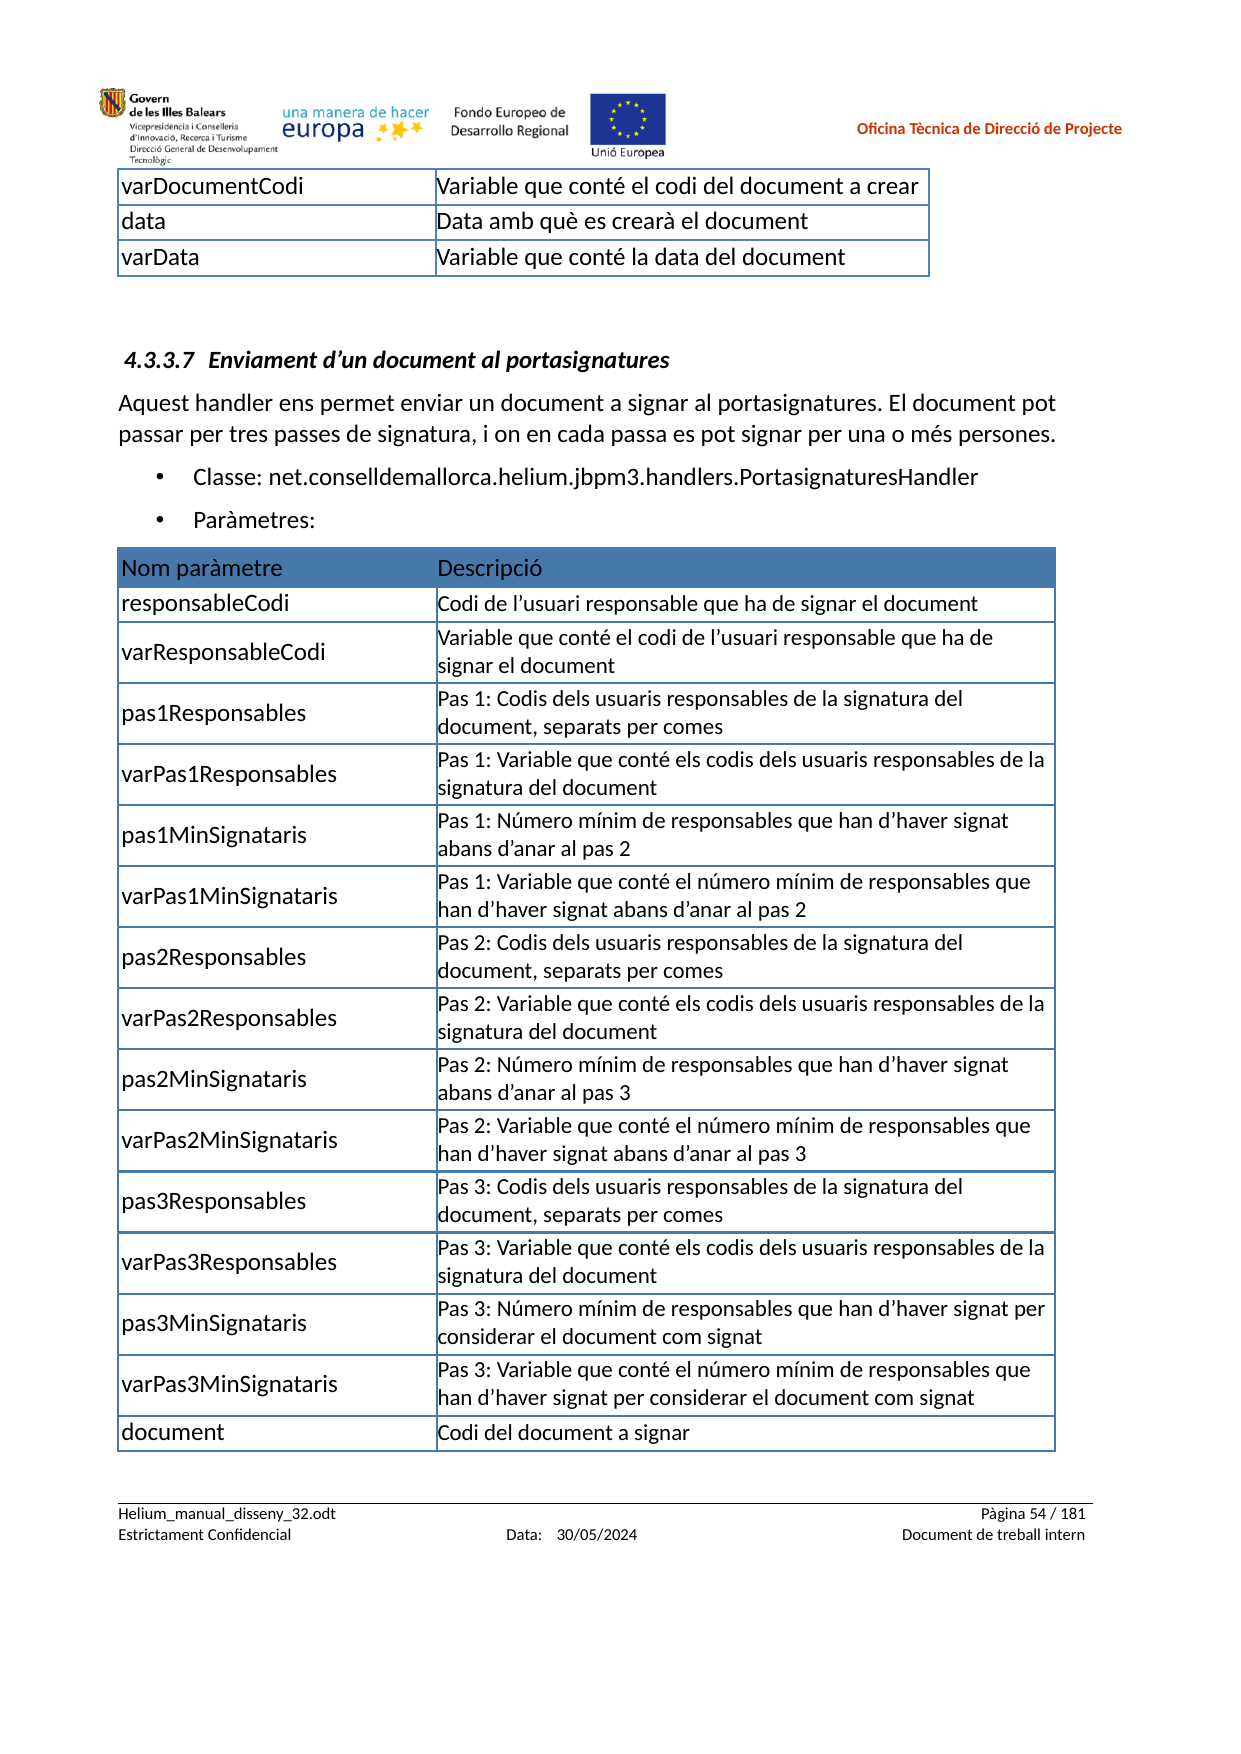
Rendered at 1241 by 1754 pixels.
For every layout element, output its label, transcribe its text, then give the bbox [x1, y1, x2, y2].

table_cell Codi del document a signar [438, 1417, 1054, 1450]
table_cell Pas 2: Número mínim de responsables que han d’haver signat abans d’anar al pas 3 [438, 1050, 1054, 1109]
list Classe: net.conselldemallorca.helium.jbpm3.handlers.PortasignaturesHandler [156, 461, 1122, 491]
table_cell pas1MinSignataris [119, 806, 436, 865]
table_cell Pas 1: Variable que conté el número mínim de responsables que han d’haver signat abans d’anar al pas 2 [438, 867, 1054, 926]
picture [99, 87, 668, 166]
list Paràmetres: [156, 504, 1122, 534]
table_cell Pas 2: Variable que conté els codis dels usuaris responsables de la signatura del document [438, 989, 1054, 1048]
table_cell varPas2Responsables [119, 989, 436, 1048]
table_cell varData [119, 241, 435, 274]
table_cell pas2MinSignataris [119, 1050, 436, 1109]
table_cell varResponsableCodi [119, 623, 436, 682]
table_cell pas3Responsables [119, 1173, 436, 1231]
table_cell Variable que conté el codi del document a crear [437, 170, 928, 203]
table_cell Pas 2: Codis dels usuaris responsables de la signatura del document, separats per comes [438, 928, 1054, 987]
table_cell varPas3Responsables [119, 1234, 436, 1292]
table_cell pas3MinSignataris [119, 1295, 436, 1353]
table_cell Variable que conté la data del document [437, 241, 928, 274]
table_cell Pas 1: Número mínim de responsables que han d’haver signat abans d’anar al pas 2 [438, 806, 1054, 865]
table_cell varPas1Responsables [119, 745, 436, 804]
table_cell data [119, 206, 435, 239]
table_cell responsableCodi [119, 588, 436, 621]
text Aquest handler ens permet enviar un document a signar al portasignatures. El document pot passar per tres passes de signatura, i on en cada passa es pot signar per una o més persones. [118, 387, 1122, 448]
table_header Nom paràmetre [119, 549, 436, 585]
table_cell pas2Responsables [119, 928, 436, 987]
table_cell Pas 2: Variable que conté el número mínim de responsables que han d’haver signat abans d’anar al pas 3 [438, 1111, 1054, 1170]
table_cell Pas 1: Codis dels usuaris responsables de la signatura del document, separats per comes [438, 684, 1054, 743]
table_cell Pas 1: Variable que conté els codis dels usuaris responsables de la signatura del document [438, 745, 1054, 804]
table_cell Variable que conté el codi de l’usuari responsable que ha de signar el document [438, 623, 1054, 682]
table_header Descripció [438, 549, 1054, 585]
table_cell Pas 3: Variable que conté els codis dels usuaris responsables de la signatura del document [438, 1234, 1054, 1292]
table_cell Pas 3: Variable que conté el número mínim de responsables que han d’haver signat per considerar el document com signat [438, 1356, 1054, 1414]
table_cell Codi de l’usuari responsable que ha de signar el document [438, 588, 1054, 621]
table_cell varPas2MinSignataris [119, 1111, 436, 1170]
table_cell varPas3MinSignataris [119, 1356, 436, 1414]
table_cell Data amb què es crearà el document [437, 206, 928, 239]
table_cell document [119, 1417, 436, 1450]
table_cell pas1Responsables [119, 684, 436, 743]
table_cell varPas1MinSignataris [119, 867, 436, 926]
table_cell varDocumentCodi [119, 170, 435, 203]
table_cell Pas 3: Codis dels usuaris responsables de la signatura del document, separats per comes [438, 1173, 1054, 1231]
table_cell Pas 3: Número mínim de responsables que han d’haver signat per considerar el document com signat [438, 1295, 1054, 1353]
subtitle Enviament d’un document al portasignatures [118, 344, 1122, 375]
